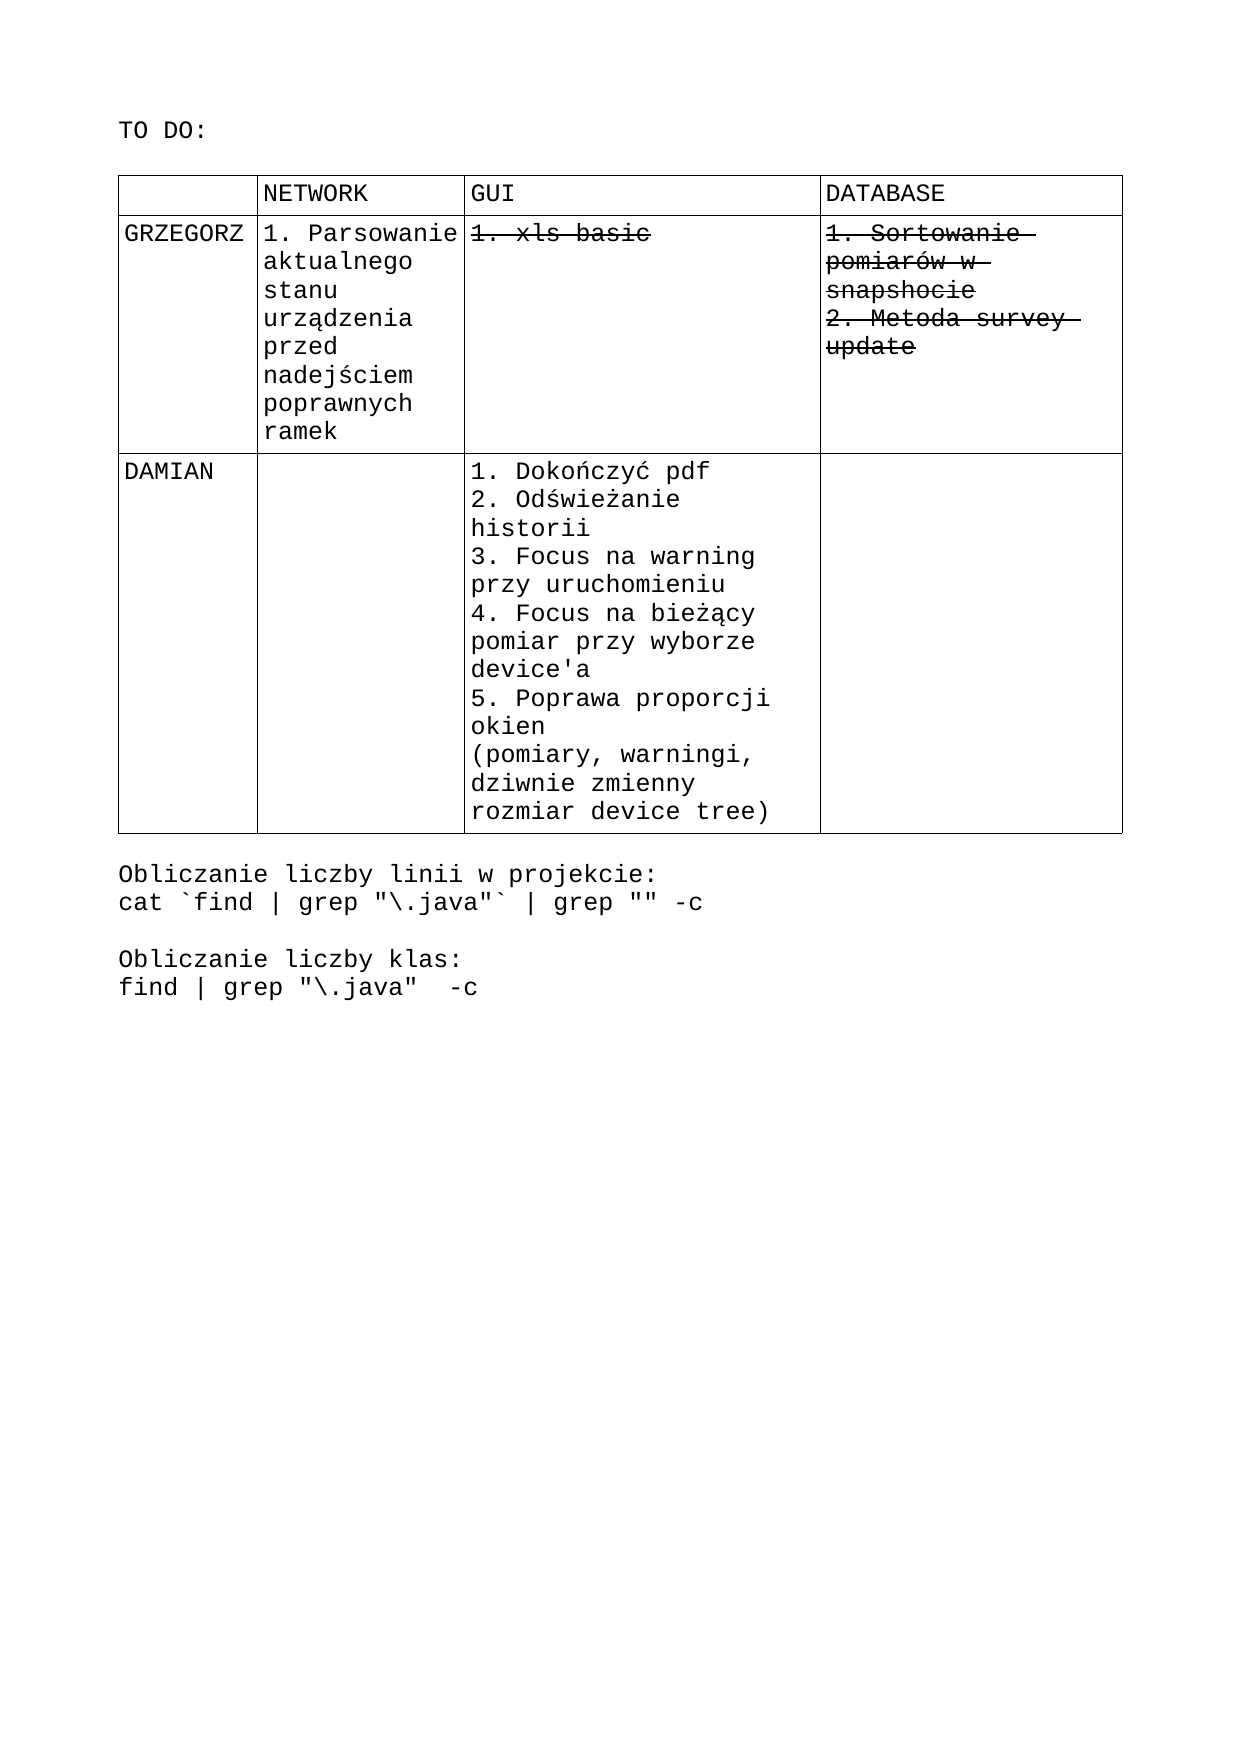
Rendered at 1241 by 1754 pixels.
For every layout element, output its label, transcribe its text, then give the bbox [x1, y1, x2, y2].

table_cell [258, 454, 464, 833]
table_cell [821, 454, 1122, 833]
table_cell DAMIAN [119, 454, 257, 833]
table_header GUI [465, 176, 820, 215]
table_cell 1. xls basic [465, 216, 820, 453]
table_cell GRZEGORZ [119, 216, 257, 453]
text cat `find | grep "\.java"` | grep "" -c [118, 889, 1122, 918]
table_header NETWORK [258, 176, 464, 215]
table_header DATABASE [821, 176, 1122, 215]
text Obliczanie liczby linii w projekcie: [118, 861, 1122, 889]
table_cell 1. Sortowanie pomiarów w snapshocie 2. Metoda survey update [821, 216, 1122, 453]
table_cell 1. Dokończyć pdf 2. Odświeżanie historii 3. Focus na warning przy uruchomieniu 4. Focus na bieżący pomiar przy wyborze device'a 5. Poprawa proporcji okien (pomiary, warningi, dziwnie zmienny rozmiar device tree) [465, 454, 820, 833]
text Obliczanie liczby klas: [118, 946, 1122, 974]
text find | grep "\.java" -c [118, 974, 1122, 1003]
text TO DO: [118, 118, 1122, 146]
table_cell 1. Parsowanie aktualnego stanu urządzenia przed nadejściem poprawnych ramek [258, 216, 464, 453]
table_header [119, 176, 257, 215]
